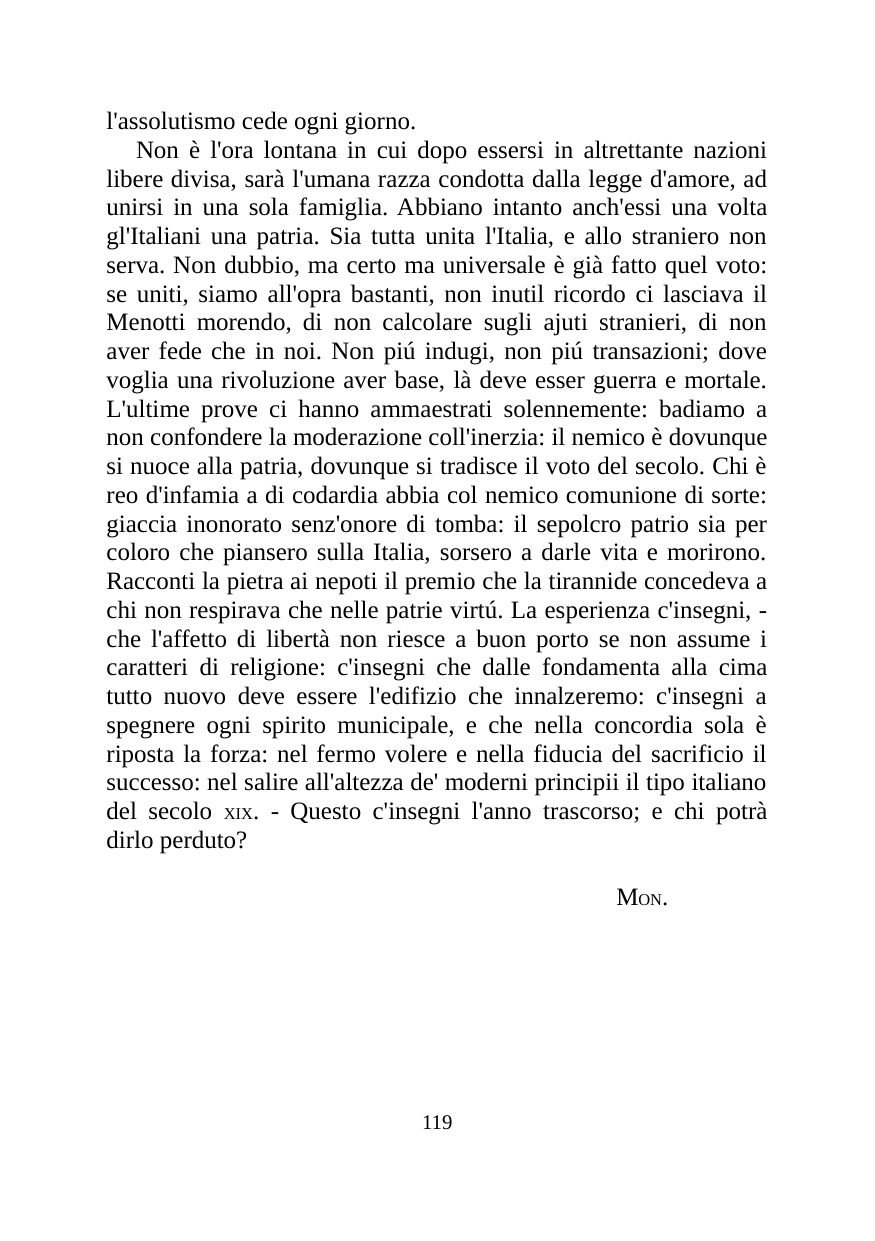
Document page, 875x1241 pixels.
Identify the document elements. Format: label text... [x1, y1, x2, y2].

text l'assolutismo cede ogni giorno. [106, 106, 768, 135]
text Mon. [106, 882, 668, 911]
text Non è l'ora lontana in cui dopo essersi in altrettante nazioni libere divisa, sarà l'umana razza condotta dalla legge d'amore, ad unirsi in una sola famiglia. Abbiano intanto anch'essi una volta gl'Italiani una patria. Sia tutta unita l'Italia, e allo straniero non serva. Non dubbio, ma certo ma universale è già fatto quel voto: se uniti, siamo all'opra bastanti, non inutil ricordo ci lasciava il Menotti morendo, di non calcolare sugli ajuti stranieri, di non aver fede che in noi. Non piú indugi, non piú transazioni; dove voglia una rivoluzione aver base, là deve esser guerra e mortale. L'ultime prove ci hanno ammaestrati solennemente: badiamo a non confondere la moderazione coll'inerzia: il nemico è dovunque si nuoce alla patria, dovunque si tradisce il voto del secolo. Chi è reo d'infamia a di codardia abbia col nemico comunione di sorte: giaccia inonorato senz'onore di tomba: il sepolcro patrio sia per coloro che piansero sulla Italia, sorsero a darle vita e morirono. Racconti la pietra ai nepoti il premio che la tirannide concedeva a chi non respirava che nelle patrie virtú. La esperienza c'insegni, - che l'affetto di libertà non riesce a buon porto se non assume i caratteri di religione: c'insegni che dalle fondamenta alla cima tutto nuovo deve essere l'edifizio che innalzeremo: c'insegni a spegnere ogni spirito municipale, e che nella concordia sola è riposta la forza: nel fermo volere e nella fiducia del sacrificio il successo: nel salire all'altezza de' moderni principii il tipo italiano del secolo xix. - Questo c'insegni l'anno trascorso; e chi potrà dirlo perduto? [106, 135, 768, 854]
